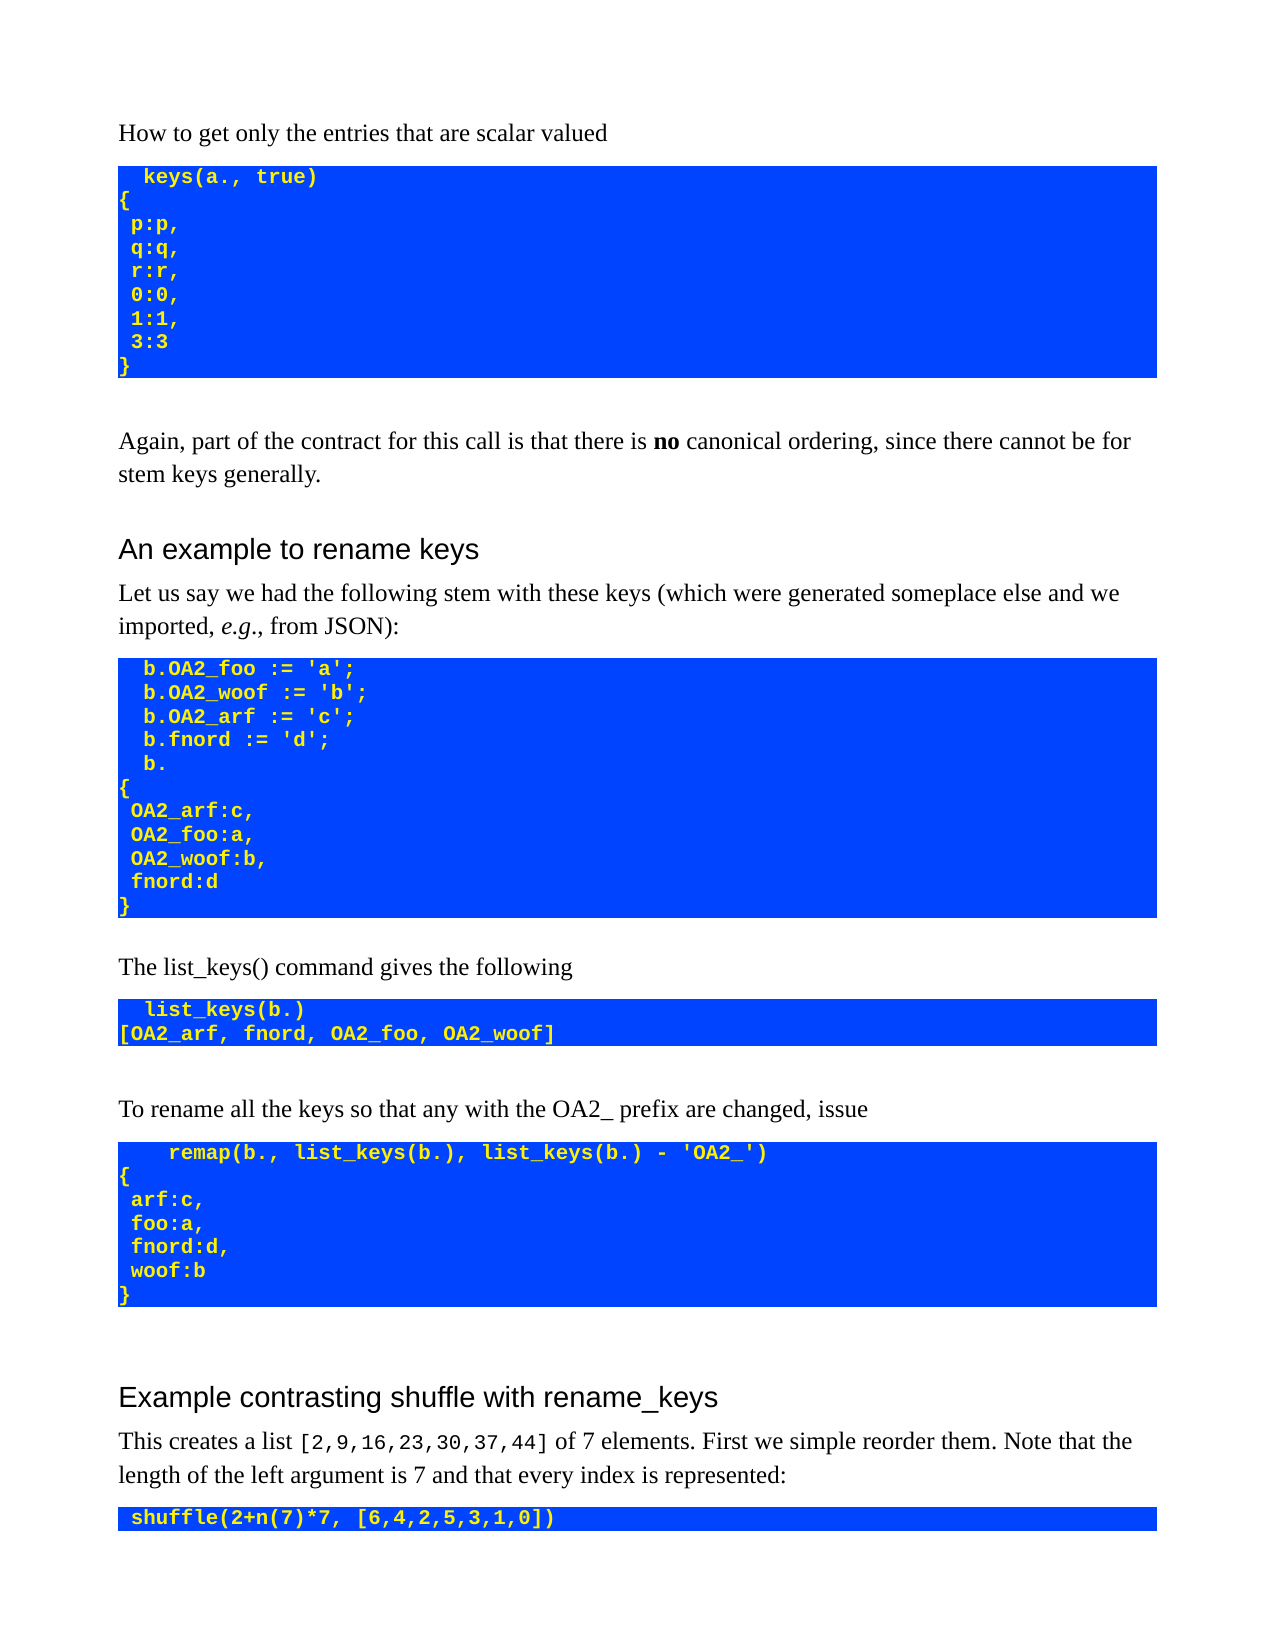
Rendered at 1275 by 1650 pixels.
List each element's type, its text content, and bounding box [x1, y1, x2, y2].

text To rename all the keys so that any with the OA2_ prefix are changed, issue [118, 1094, 1157, 1123]
text b.OA2_foo := 'a'; [118, 658, 1157, 682]
text b.OA2_woof := 'b'; [118, 682, 1157, 706]
text woof:b [118, 1260, 1157, 1283]
text fnord:d, [118, 1236, 1157, 1260]
text Again, part of the contract for this call is that there is no canonical ordering, since there cannot be for stem keys generally. [118, 426, 1157, 488]
text arf:c, [118, 1189, 1157, 1213]
text [OA2_arf, fnord, OA2_foo, OA2_woof] [118, 1023, 1157, 1046]
text OA2_arf:c, [118, 800, 1157, 824]
text p:p, [118, 213, 1157, 237]
subtitle An example to rename keys [118, 532, 1157, 565]
text 1:1, [118, 308, 1157, 331]
text } [118, 1283, 1157, 1307]
text fnord:d [118, 871, 1157, 895]
text r:r, [118, 260, 1157, 284]
text shuffle(2+n(7)*7, [6,4,2,5,3,1,0]) [118, 1507, 1157, 1531]
text 3:3 [118, 331, 1157, 355]
text The list_keys() command gives the following [118, 918, 1157, 980]
text { [118, 777, 1157, 800]
text This creates a list [2,9,16,23,30,37,44] of 7 elements. First we simple reorder them. Note that the length of the left argument is 7 and that every index is represented: [118, 1426, 1157, 1488]
text } [118, 895, 1157, 918]
text keys(a., true) [118, 166, 1157, 189]
text foo:a, [118, 1213, 1157, 1236]
text } [118, 355, 1157, 378]
text b. [118, 753, 1157, 777]
text How to get only the entries that are scalar valued [118, 118, 1157, 147]
text { [118, 1165, 1157, 1189]
subtitle Example contrasting shuffle with rename_keys [118, 1380, 1157, 1413]
text OA2_woof:b, [118, 848, 1157, 871]
text list_keys(b.) [118, 999, 1157, 1023]
text OA2_foo:a, [118, 824, 1157, 848]
text b.OA2_arf := 'c'; [118, 706, 1157, 729]
text 0:0, [118, 284, 1157, 308]
text Let us say we had the following stem with these keys (which were generated someplace else and we imported, e.g., from JSON): [118, 578, 1157, 639]
text b.fnord := 'd'; [118, 729, 1157, 753]
text { [118, 189, 1157, 213]
text q:q, [118, 237, 1157, 260]
text remap(b., list_keys(b.), list_keys(b.) - 'OA2_') [118, 1142, 1157, 1165]
